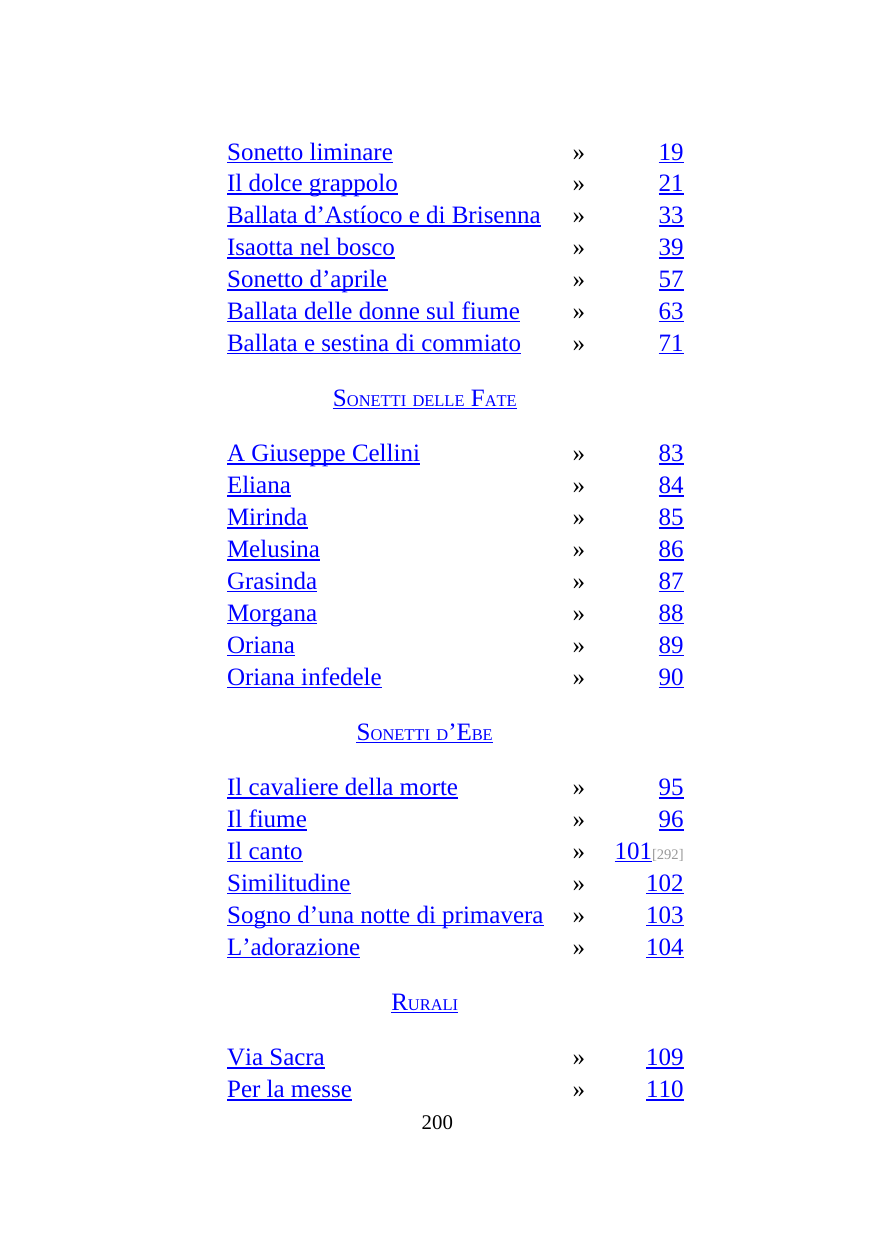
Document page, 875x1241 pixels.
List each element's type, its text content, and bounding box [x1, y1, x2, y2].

table_cell Il cavaliere della morte [189, 771, 553, 802]
table_cell » [553, 263, 604, 294]
table_cell » [553, 231, 604, 262]
table_cell 101[292] [605, 834, 685, 866]
table_cell Sogno d’una notte di primavera [189, 898, 553, 930]
table_cell Eliana [189, 469, 553, 501]
table_cell Isaotta nel bosco [189, 231, 553, 262]
table_cell Il dolce grappolo [189, 167, 553, 199]
table_cell Mirinda [189, 501, 553, 532]
table_cell 39 [605, 231, 685, 262]
table_cell » [553, 660, 604, 692]
table_cell » [553, 930, 604, 962]
table_cell 88 [605, 596, 685, 628]
table_cell 86 [605, 533, 685, 564]
table_cell Melusina [189, 533, 553, 564]
table_cell » [553, 437, 604, 469]
table_cell Rurali [189, 962, 685, 1041]
table_cell » [553, 834, 604, 866]
table_cell » [553, 294, 604, 326]
table_cell Oriana [189, 628, 553, 660]
table_cell Ballata delle donne sul fiume [189, 294, 553, 326]
table_cell L’adorazione [189, 930, 553, 962]
table_cell 63 [605, 294, 685, 326]
table_cell » [553, 596, 604, 628]
table_cell 71 [605, 326, 685, 358]
table_cell » [553, 1041, 604, 1072]
table_cell 96 [605, 803, 685, 834]
table_cell 84 [605, 469, 685, 501]
table_cell 110 [605, 1073, 685, 1104]
table_cell Sonetto liminare [189, 135, 553, 167]
table_cell » [553, 628, 604, 660]
table_cell 87 [605, 564, 685, 596]
table_cell » [553, 501, 604, 532]
table_cell 85 [605, 501, 685, 532]
table_cell Oriana infedele [189, 660, 553, 692]
table_cell » [553, 326, 604, 358]
table_cell A Giuseppe Cellini [189, 437, 553, 469]
table_cell Similitudine [189, 866, 553, 898]
table_cell Per la messe [189, 1073, 553, 1104]
table_cell 102 [605, 866, 685, 898]
table_cell » [553, 199, 604, 231]
table_cell 95 [605, 771, 685, 802]
table_cell 83 [605, 437, 685, 469]
table_cell 21 [605, 167, 685, 199]
table_cell Ballata e sestina di commiato [189, 326, 553, 358]
table_cell » [553, 771, 604, 802]
table_cell 109 [605, 1041, 685, 1072]
table_cell Grasinda [189, 564, 553, 596]
table_cell » [553, 135, 604, 167]
table_cell 89 [605, 628, 685, 660]
table_cell Il fiume [189, 803, 553, 834]
table_cell » [553, 564, 604, 596]
table_cell » [553, 866, 604, 898]
table_cell 19 [605, 135, 685, 167]
table_cell Sonetto d’aprile [189, 263, 553, 294]
table_cell Sonetti d’Ebe [189, 692, 685, 771]
table_cell 33 [605, 199, 685, 231]
table_cell » [553, 469, 604, 501]
table_cell » [553, 533, 604, 564]
table_cell 57 [605, 263, 685, 294]
table_cell Via Sacra [189, 1041, 553, 1072]
table_cell Sonetti delle Fate [189, 358, 685, 437]
table_cell 90 [605, 660, 685, 692]
table_cell » [553, 167, 604, 199]
table_cell » [553, 898, 604, 930]
table_cell Il canto [189, 834, 553, 866]
table_cell Ballata d’Astíoco e di Brisenna [189, 199, 553, 231]
table_cell Morgana [189, 596, 553, 628]
table_cell 103 [605, 898, 685, 930]
table_cell » [553, 803, 604, 834]
table_cell » [553, 1073, 604, 1104]
table_cell 104 [605, 930, 685, 962]
